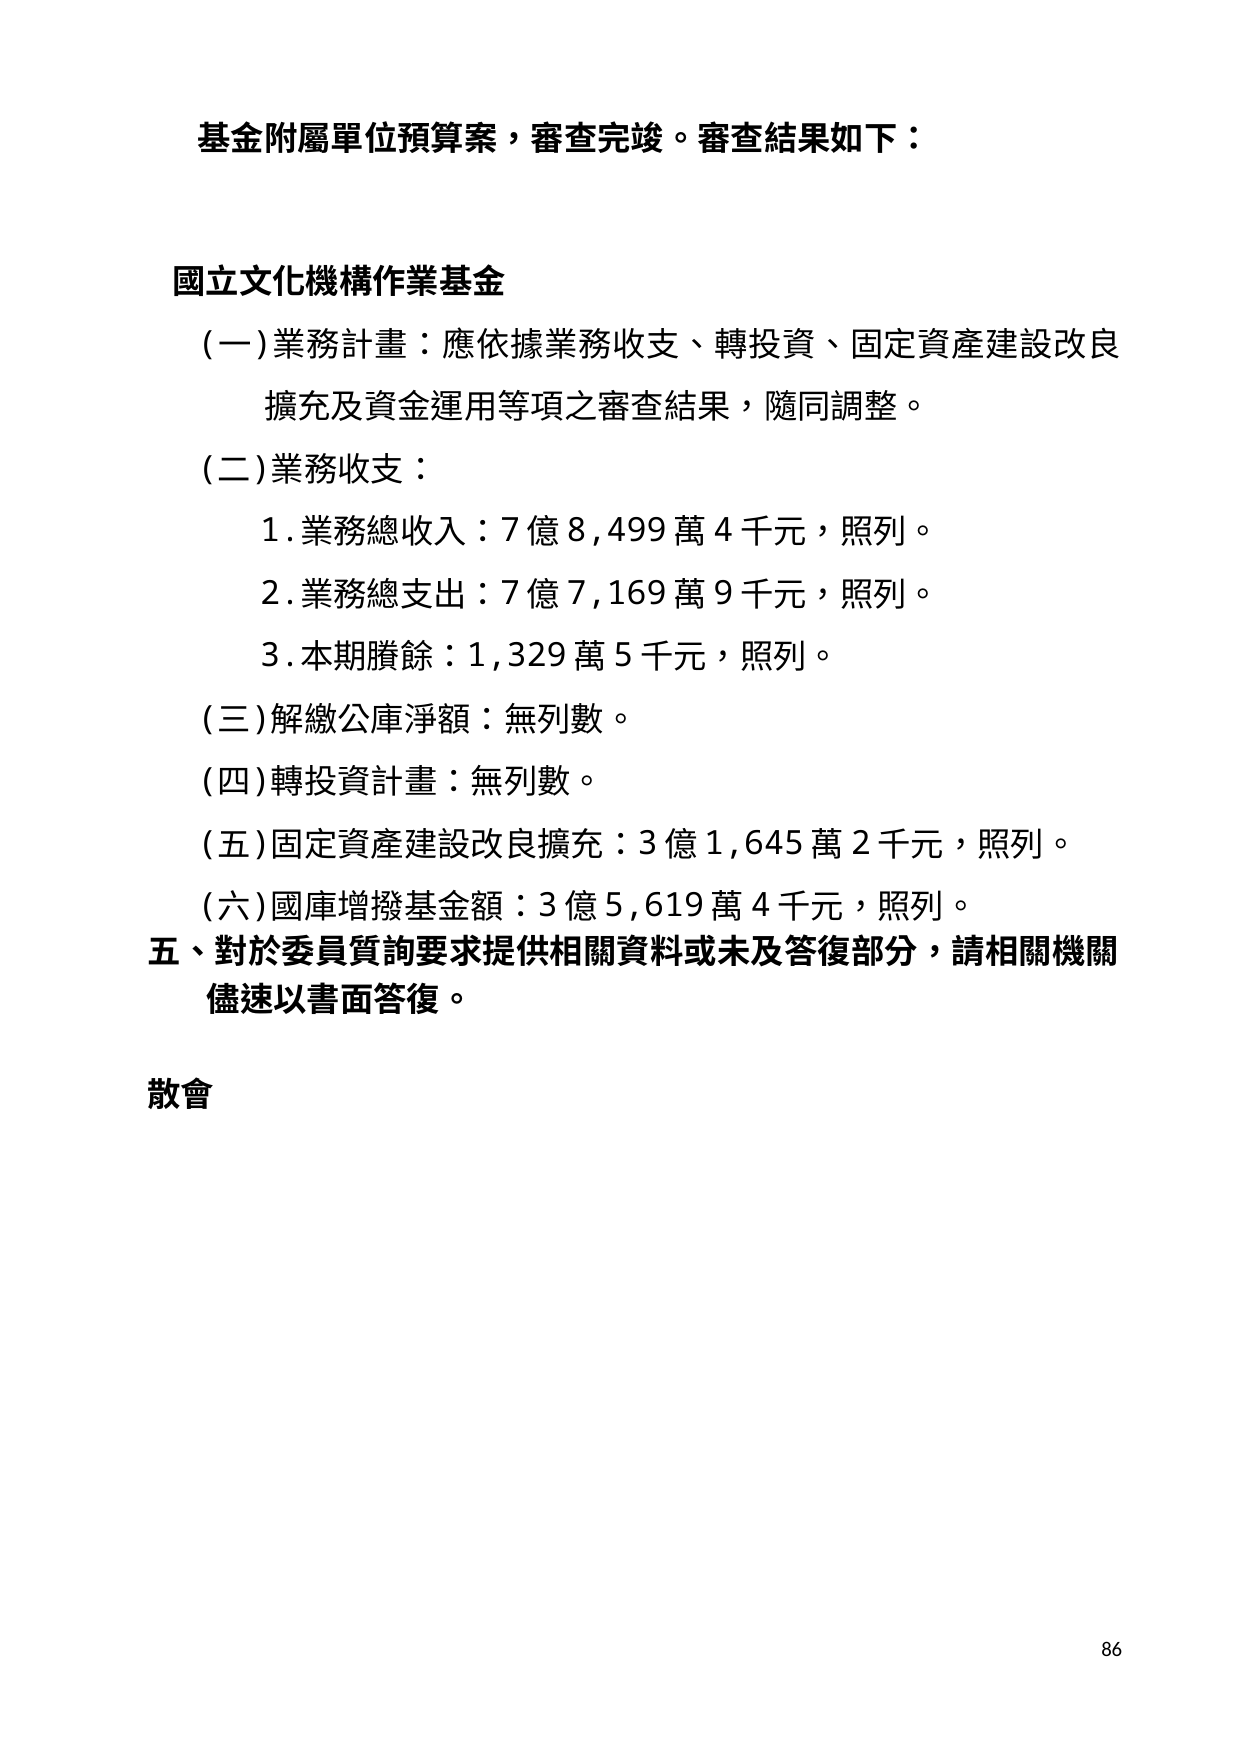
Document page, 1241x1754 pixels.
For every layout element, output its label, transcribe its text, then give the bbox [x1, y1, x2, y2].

text 散會 [147, 1068, 1120, 1116]
text 2.業務總支出：7億7,169萬9千元，照列。 [260, 550, 1122, 612]
text (六)國庫增撥基金額：3億5,619萬4千元，照列。 [197, 862, 1122, 925]
text 五、對於委員質詢要求提供相關資料或未及答復部分，請相關機關儘速以書面答復。 [147, 925, 1120, 1021]
text 國立文化機構作業基金 [172, 237, 1122, 300]
text 基金附屬單位預算案，審查完竣。審查結果如下： [147, 112, 1122, 160]
text 1.業務總收入：7億8,499萬4千元，照列。 [260, 487, 1122, 550]
text (二)業務收支： [197, 425, 1122, 487]
text (三)解繳公庫淨額：無列數。 [197, 675, 1122, 737]
text (四)轉投資計畫：無列數。 [197, 737, 1122, 800]
text (五)固定資產建設改良擴充：3億1,645萬2千元，照列。 [197, 800, 1122, 862]
text (一)業務計畫：應依據業務收支、轉投資、固定資產建設改良擴充及資金運用等項之審查結果，隨同調整。 [197, 300, 1122, 425]
text 3.本期賸餘：1,329萬5千元，照列。 [260, 612, 1122, 675]
